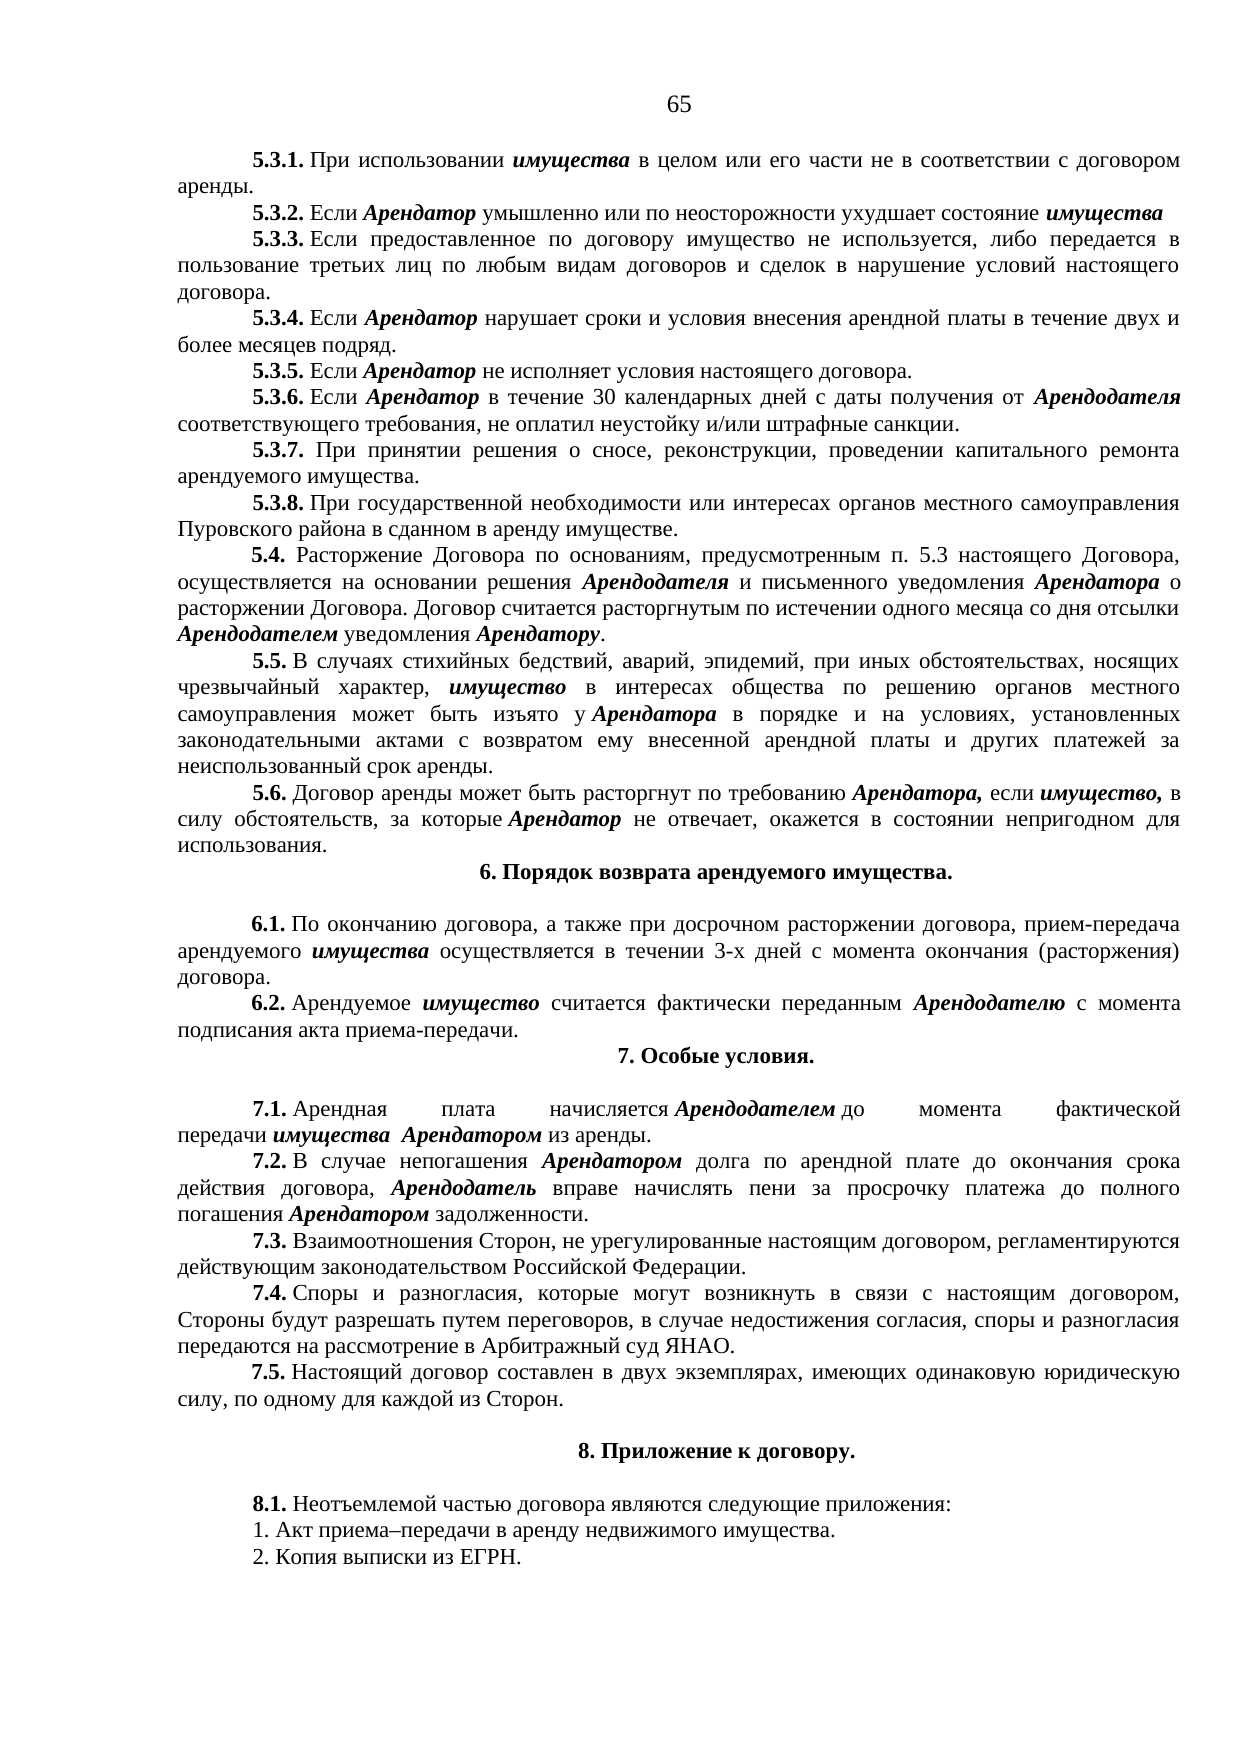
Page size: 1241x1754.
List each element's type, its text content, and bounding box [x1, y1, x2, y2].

text 8. Приложение к договору. [177, 1437, 1181, 1464]
text 7.2. В случае непогашения Арендатором долга по арендной плате до окончания срока действия договора, Арендодатель вправе начислять пени за просрочку платежа до полного погашения Арендатором задолженности. [177, 1148, 1181, 1227]
text 5.3.2. Если Арендатор умышленно или по неосторожности ухудшает состояние имущества [177, 199, 1181, 225]
text 5.3.8. При государственной необходимости или интересах органов местного самоуправления Пуровского района в сданном в аренду имуществе. [177, 489, 1181, 541]
text 5.4. Расторжение Договора по основаниям, предусмотренным п. 5.3 настоящего Договора, осуществляется на основании решения Арендодателя и письменного уведомления Арендатора о расторжении Договора. Договор считается расторгнутым по истечении одного месяца со дня отсылки Арендодателем уведомления Арендатору. [177, 541, 1181, 647]
text 7.4. Споры и разногласия, которые могут возникнуть в связи с настоящим договором, Стороны будут разрешать путем переговоров, в случае недостижения согласия, споры и разногласия передаются на рассмотрение в Арбитражный суд ЯНАО. [177, 1279, 1181, 1358]
text 6.1. По окончанию договора, а также при досрочном расторжении договора, прием-передача арендуемого имущества осуществляется в течении 3-х дней с момента окончания (расторжения) договора. [177, 910, 1181, 989]
text 7.1. Арендная плата начисляется Арендодателем до момента фактической передачи имущества Арендатором из аренды. [177, 1095, 1181, 1148]
text 5.3.3. Если предоставленное по договору имущество не используется, либо передается в пользование третьих лиц по любым видам договоров и сделок в нарушение условий настоящего договора. [177, 225, 1181, 304]
text 1. Акт приема–передачи в аренду недвижимого имущества. [177, 1517, 1181, 1543]
text 5.3.6. Если Арендатор в течение 30 календарных дней с даты получения от Арендодателя соответствующего требования, не оплатил неустойку и/или штрафные санкции. [177, 383, 1181, 436]
text 5.3.7. При принятии решения о сносе, реконструкции, проведении капитального ремонта арендуемого имущества. [177, 436, 1181, 489]
text 5.5. В случаях стихийных бедствий, аварий, эпидемий, при иных обстоятельствах, носящих чрезвычайный характер, имущество в интересах общества по решению органов местного самоуправления может быть изъято у Арендатора в порядке и на условиях, установленных законодательными актами с возвратом ему внесенной арендной платы и других платежей за неиспользованный срок аренды. [177, 647, 1181, 779]
text 5.3.4. Если Арендатор нарушает сроки и условия внесения арендной платы в течение двух и более месяцев подряд. [177, 304, 1181, 357]
text 5.3.5. Если Арендатор не исполняет условия настоящего договора. [177, 357, 1181, 383]
text 7.3. Взаимоотношения Сторон, не урегулированные настоящим договором, регламентируются действующим законодательством Российской Федерации. [177, 1227, 1181, 1279]
text 6. Порядок возврата арендуемого имущества. [177, 858, 1181, 884]
text 8.1. Неотъемлемой частью договора являются следующие приложения: [177, 1490, 1181, 1517]
text 5.6. Договор аренды может быть расторгнут по требованию Арендатора, если имущество, в силу обстоятельств, за которые Арендатор не отвечает, окажется в состоянии непригодном для использования. [177, 779, 1181, 858]
text 2. Копия выписки из ЕГРН. [177, 1543, 1181, 1569]
text 5.3.1. При использовании имущества в целом или его части не в соответствии с договором аренды. [177, 146, 1181, 199]
text 7.5. Настоящий договор составлен в двух экземплярах, имеющих одинаковую юридическую силу, по одному для каждой из Сторон. [177, 1358, 1181, 1411]
text 6.2. Арендуемое имущество считается фактически переданным Арендодателю с момента подписания акта приема-передачи. [177, 989, 1181, 1042]
text 7. Особые условия. [177, 1042, 1181, 1068]
